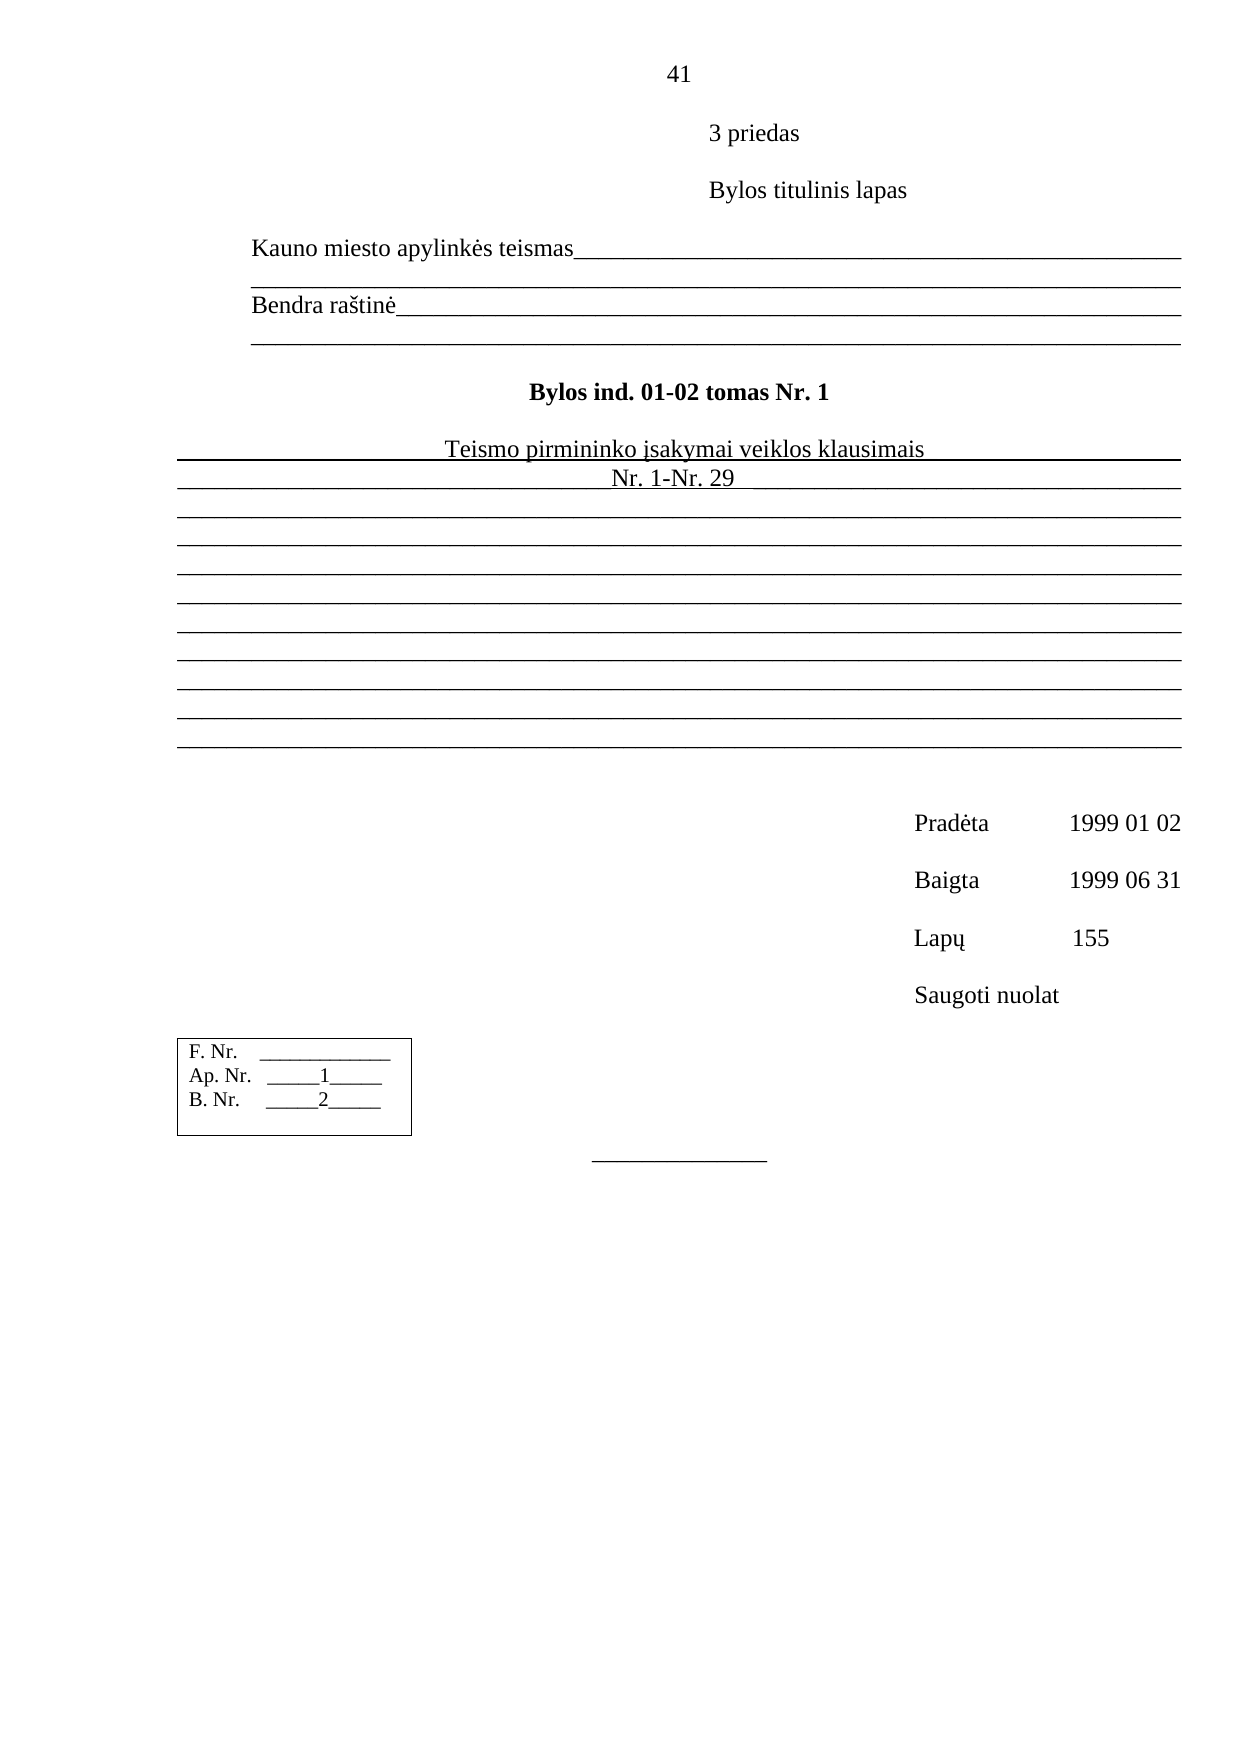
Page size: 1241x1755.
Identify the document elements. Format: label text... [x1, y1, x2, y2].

text Kauno miesto apylinkės teismas [177, 233, 1181, 262]
text Teismo pirmininko įsakymai veiklos klausimais [177, 434, 1181, 459]
text Pradėta 1999 01 02 [177, 808, 1181, 837]
text Bylos ind. 01-02 tomas Nr. 1 [177, 377, 1181, 406]
text Bylos titulinis lapas [177, 176, 1181, 204]
text 3 priedas [177, 118, 1181, 147]
text Saugoti nuolat [177, 981, 1181, 1009]
text ______________ [177, 1136, 1181, 1165]
table_header F. Nr. Ap. Nr. _____1_____ B. Nr. _____2_____ [178, 1039, 411, 1135]
text Nr. 1-Nr. 29 [177, 463, 1181, 488]
text Bendra raštinė [177, 291, 1181, 319]
text Baigta 1999 06 31 [177, 866, 1181, 894]
text Lapų 155 [177, 923, 1181, 952]
